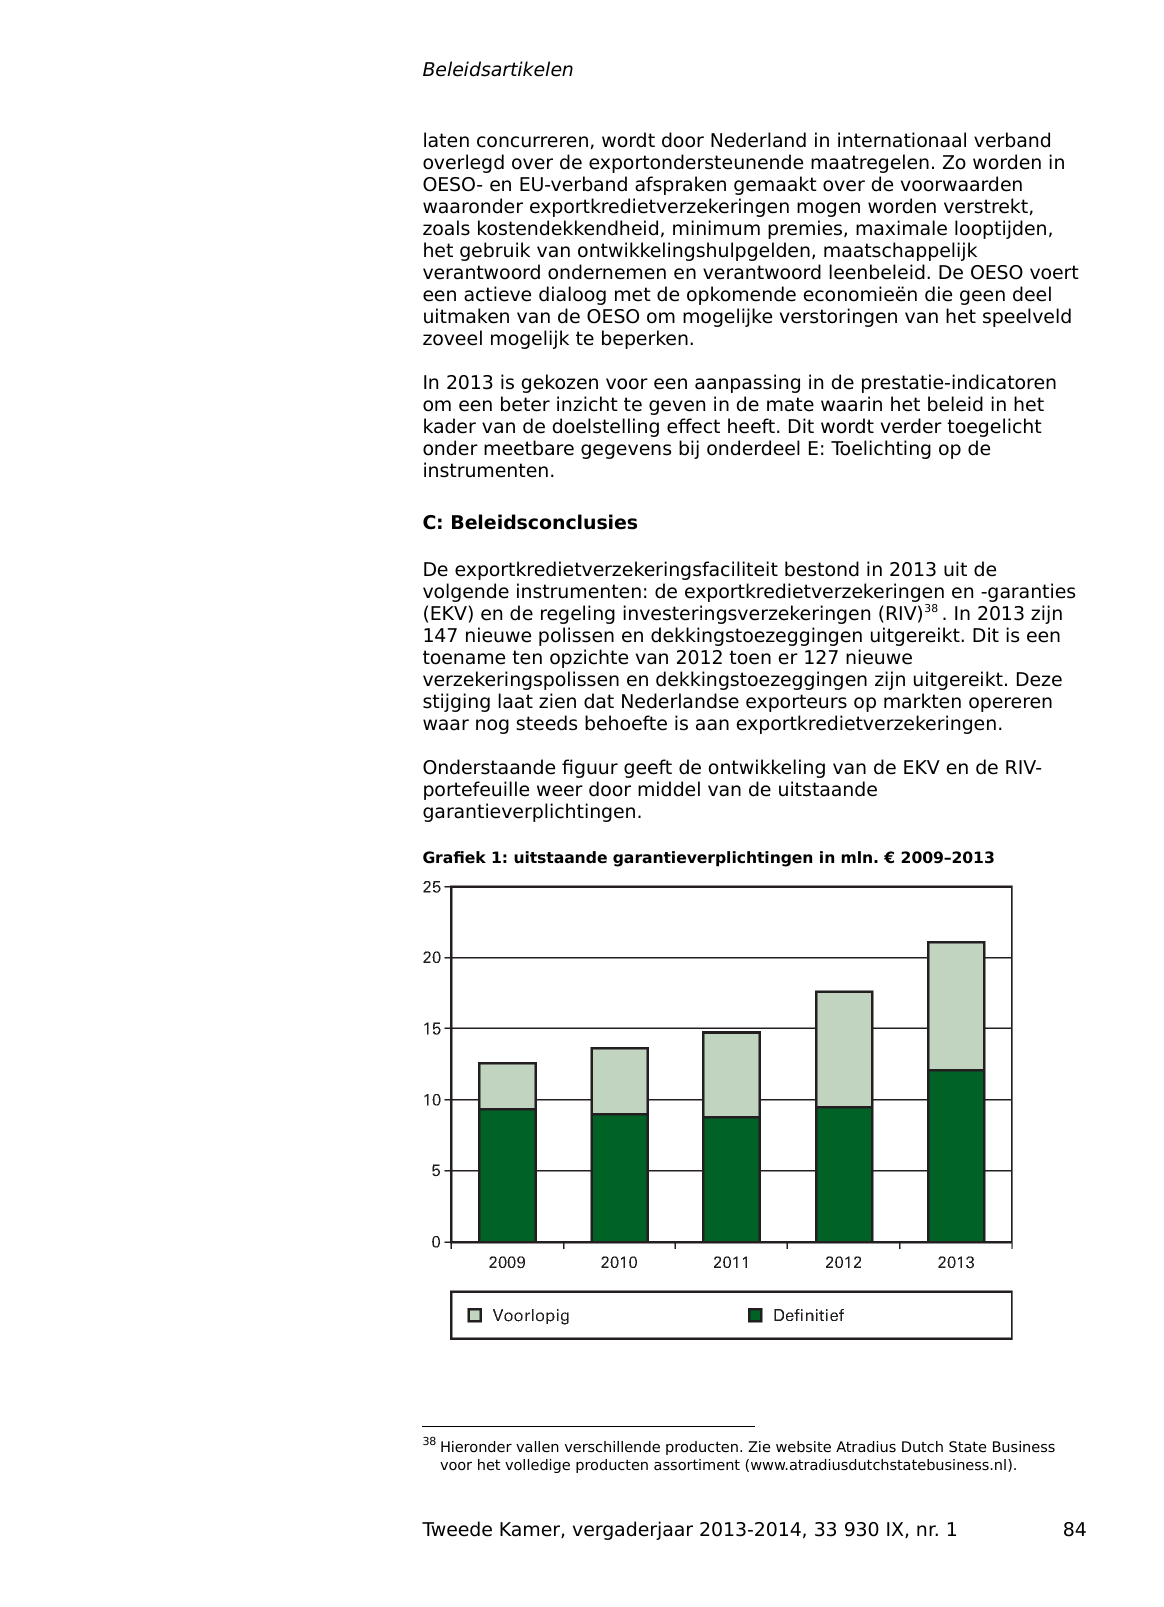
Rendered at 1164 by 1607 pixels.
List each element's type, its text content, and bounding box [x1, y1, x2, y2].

text De exportkredietverzekeringsfaciliteit bestond in 2013 uit de volgende instrumenten: de exportkredietverzekeringen en -garanties (EKV) en de regeling investeringsverzekeringen (RIV). In 2013 zijn 147 nieuwe polissen en dekkingstoezeggingen uitgereikt. Dit is een toename ten opzichte van 2012 toen er 127 nieuwe verzekeringspolissen en dekkingstoezeggingen zijn uitgereikt. Deze stijging laat zien dat Nederlandse exporteurs op markten opereren waar nog steeds behoefte is aan exportkredietverzekeringen. [422, 559, 1087, 734]
text In 2013 is gekozen voor een aanpassing in de prestatie-indicatoren om een beter inzicht te geven in de mate waarin het beleid in het kader van de doelstelling effect heeft. Dit wordt verder toegelicht onder meetbare gegevens bij onderdeel E: Toelichting op de instrumenten. [422, 372, 1087, 482]
picture [422, 878, 1013, 1340]
text laten concurreren, wordt door Nederland in internationaal verband overlegd over de exportondersteunende maatregelen. Zo worden in OESO- en EU-verband afspraken gemaakt over de voorwaarden waaronder exportkredietverzekeringen mogen worden verstrekt, zoals kostendekkendheid, minimum premies, maximale looptijden, het gebruik van ontwikkelingshulpgelden, maatschappelijk verantwoord ondernemen en verantwoord leenbeleid. De OESO voert een actieve dialoog met de opkomende economieën die geen deel uitmaken van de OESO om mogelijke verstoringen van het speelveld zoveel mogelijk te beperken. [422, 130, 1087, 350]
text Hieronder vallen verschillende producten. Zie website Atradius Dutch State Business voor het volledige producten assortiment (www.atradiusdutchstatebusiness.nl). [422, 1435, 1087, 1474]
text Onderstaande figuur geeft de ontwikkeling van de EKV en de RIV-portefeuille weer door middel van de uitstaande garantieverplichtingen. [422, 757, 1087, 823]
subtitle C: Beleidsconclusies [422, 512, 1087, 534]
text Grafiek 1: uitstaande garantieverplichtingen in mln. € 2009–2013 [422, 849, 1013, 867]
